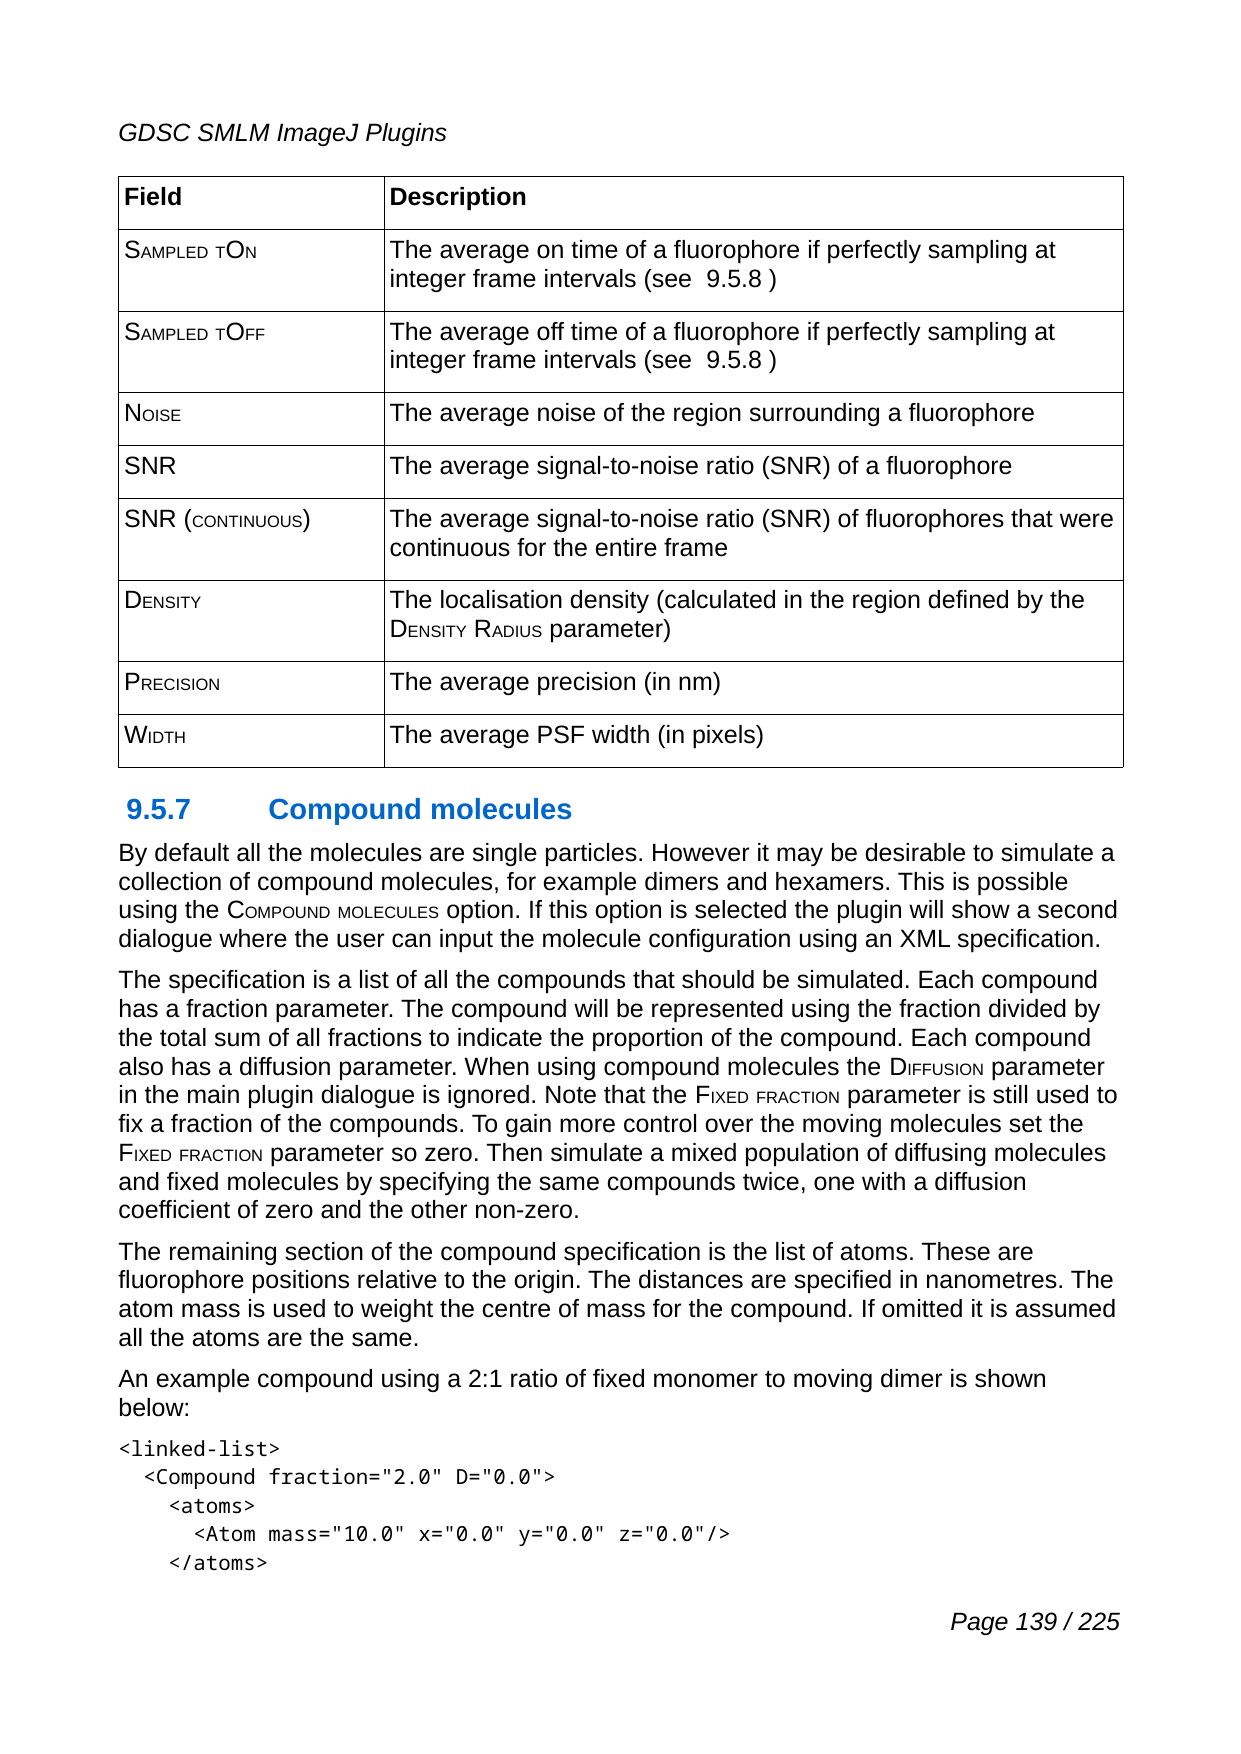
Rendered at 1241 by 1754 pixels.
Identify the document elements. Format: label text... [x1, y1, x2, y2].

table_cell The average off time of a fluorophore if perfectly sampling at integer frame intervals (see 9.5.8) [385, 312, 1123, 392]
text The remaining section of the compound specification is the list of atoms. These are fluorophore positions relative to the origin. The distances are specified in nanometres. The atom mass is used to weight the centre of mass for the compound. If omitted it is assumed all the atoms are the same. [118, 1237, 1122, 1352]
subtitle Compound molecules [118, 792, 1122, 825]
table_header Description [385, 177, 1123, 229]
text </atoms> [118, 1548, 1122, 1576]
table_cell SNR [119, 446, 384, 498]
text <linked-list> [118, 1434, 1122, 1462]
table_cell Sampled tOn [119, 230, 384, 311]
table_cell The average precision (in nm) [385, 662, 1123, 714]
text The specification is a list of all the compounds that should be simulated. Each compound has a fraction parameter. The compound will be represented using the fraction divided by the total sum of all fractions to indicate the proportion of the compound. Each compound also has a diffusion parameter. When using compound molecules the Diffusion parameter in the main plugin dialogue is ignored. Note that the Fixed fraction parameter is still used to fix a fraction of the compounds. To gain more control over the moving molecules set the Fixed fraction parameter so zero. Then simulate a mixed population of diffusing molecules and fixed molecules by specifying the same compounds twice, one with a diffusion coefficient of zero and the other non-zero. [118, 965, 1122, 1224]
table_cell Sampled tOff [119, 312, 384, 392]
table_header Field [119, 177, 384, 229]
table_cell Precision [119, 662, 384, 714]
text By default all the molecules are single particles. However it may be desirable to simulate a collection of compound molecules, for example dimers and hexamers. This is possible using the Compound molecules option. If this option is selected the plugin will show a second dialogue where the user can input the molecule configuration using an XML specification. [118, 838, 1122, 953]
table_cell The average PSF width (in pixels) [385, 715, 1123, 767]
table_cell Density [119, 581, 384, 661]
text <atoms> [118, 1491, 1122, 1519]
table_cell SNR (continuous) [119, 499, 384, 579]
table_cell The localisation density (calculated in the region defined by the Density Radius parameter) [385, 581, 1123, 661]
table_cell The average signal-to-noise ratio (SNR) of a fluorophore [385, 446, 1123, 498]
text <Compound fraction="2.0" D="0.0"> [118, 1462, 1122, 1491]
table_cell The average noise of the region surrounding a fluorophore [385, 393, 1123, 445]
text <Atom mass="10.0" x="0.0" y="0.0" z="0.0"/> [118, 1519, 1122, 1548]
table_cell Noise [119, 393, 384, 445]
table_cell Width [119, 715, 384, 767]
table_cell The average on time of a fluorophore if perfectly sampling at integer frame intervals (see 9.5.8) [385, 230, 1123, 311]
text An example compound using a 2:1 ratio of fixed monomer to moving dimer is shown below: [118, 1364, 1122, 1422]
table_cell The average signal-to-noise ratio (SNR) of fluorophores that were continuous for the entire frame [385, 499, 1123, 579]
